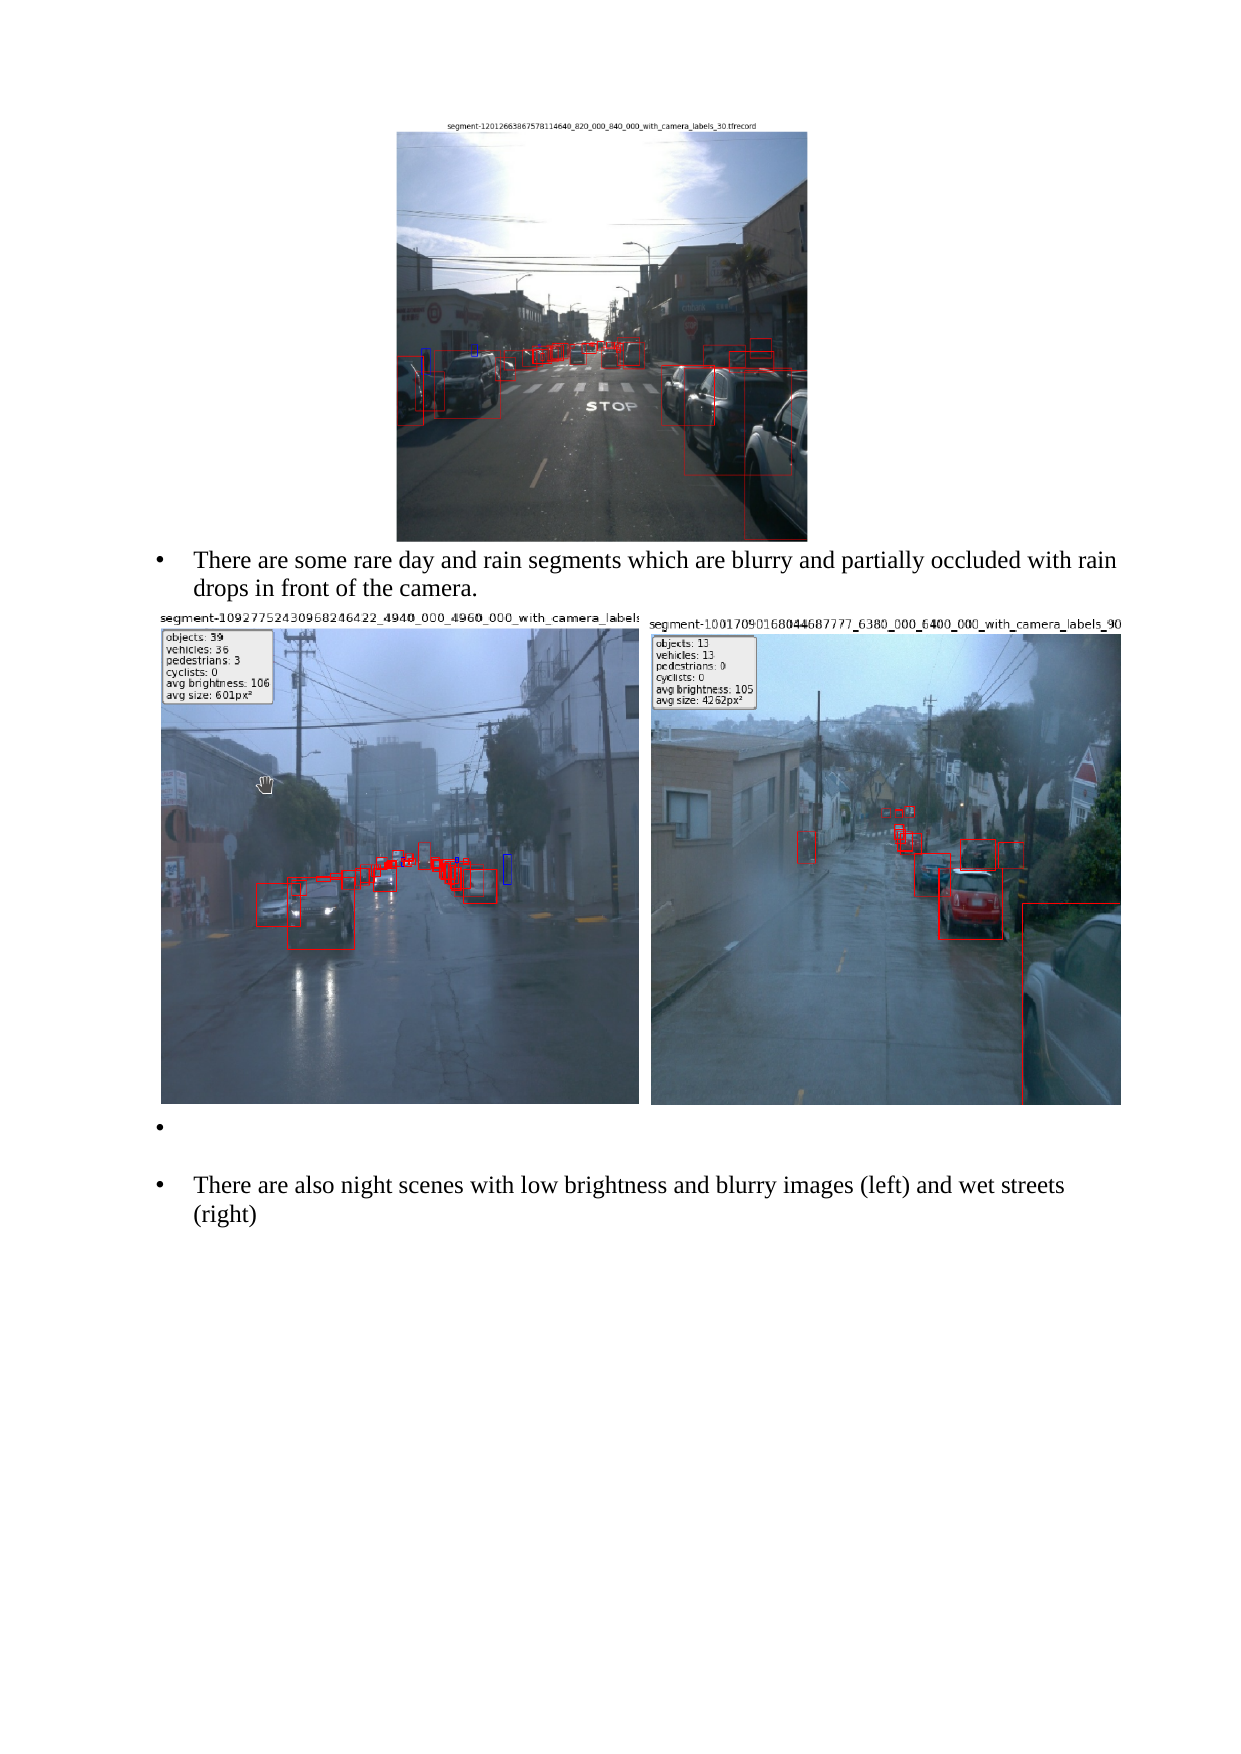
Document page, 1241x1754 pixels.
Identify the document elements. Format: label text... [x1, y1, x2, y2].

list There are some rare day and rain segments which are blurry and partially occluded with rain drops in front of the camera. [156, 545, 1122, 602]
list There are also night scenes with low brightness and blurry images (left) and wet streets (right) [156, 1170, 1122, 1228]
picture [148, 610, 1142, 1113]
picture [387, 118, 810, 545]
